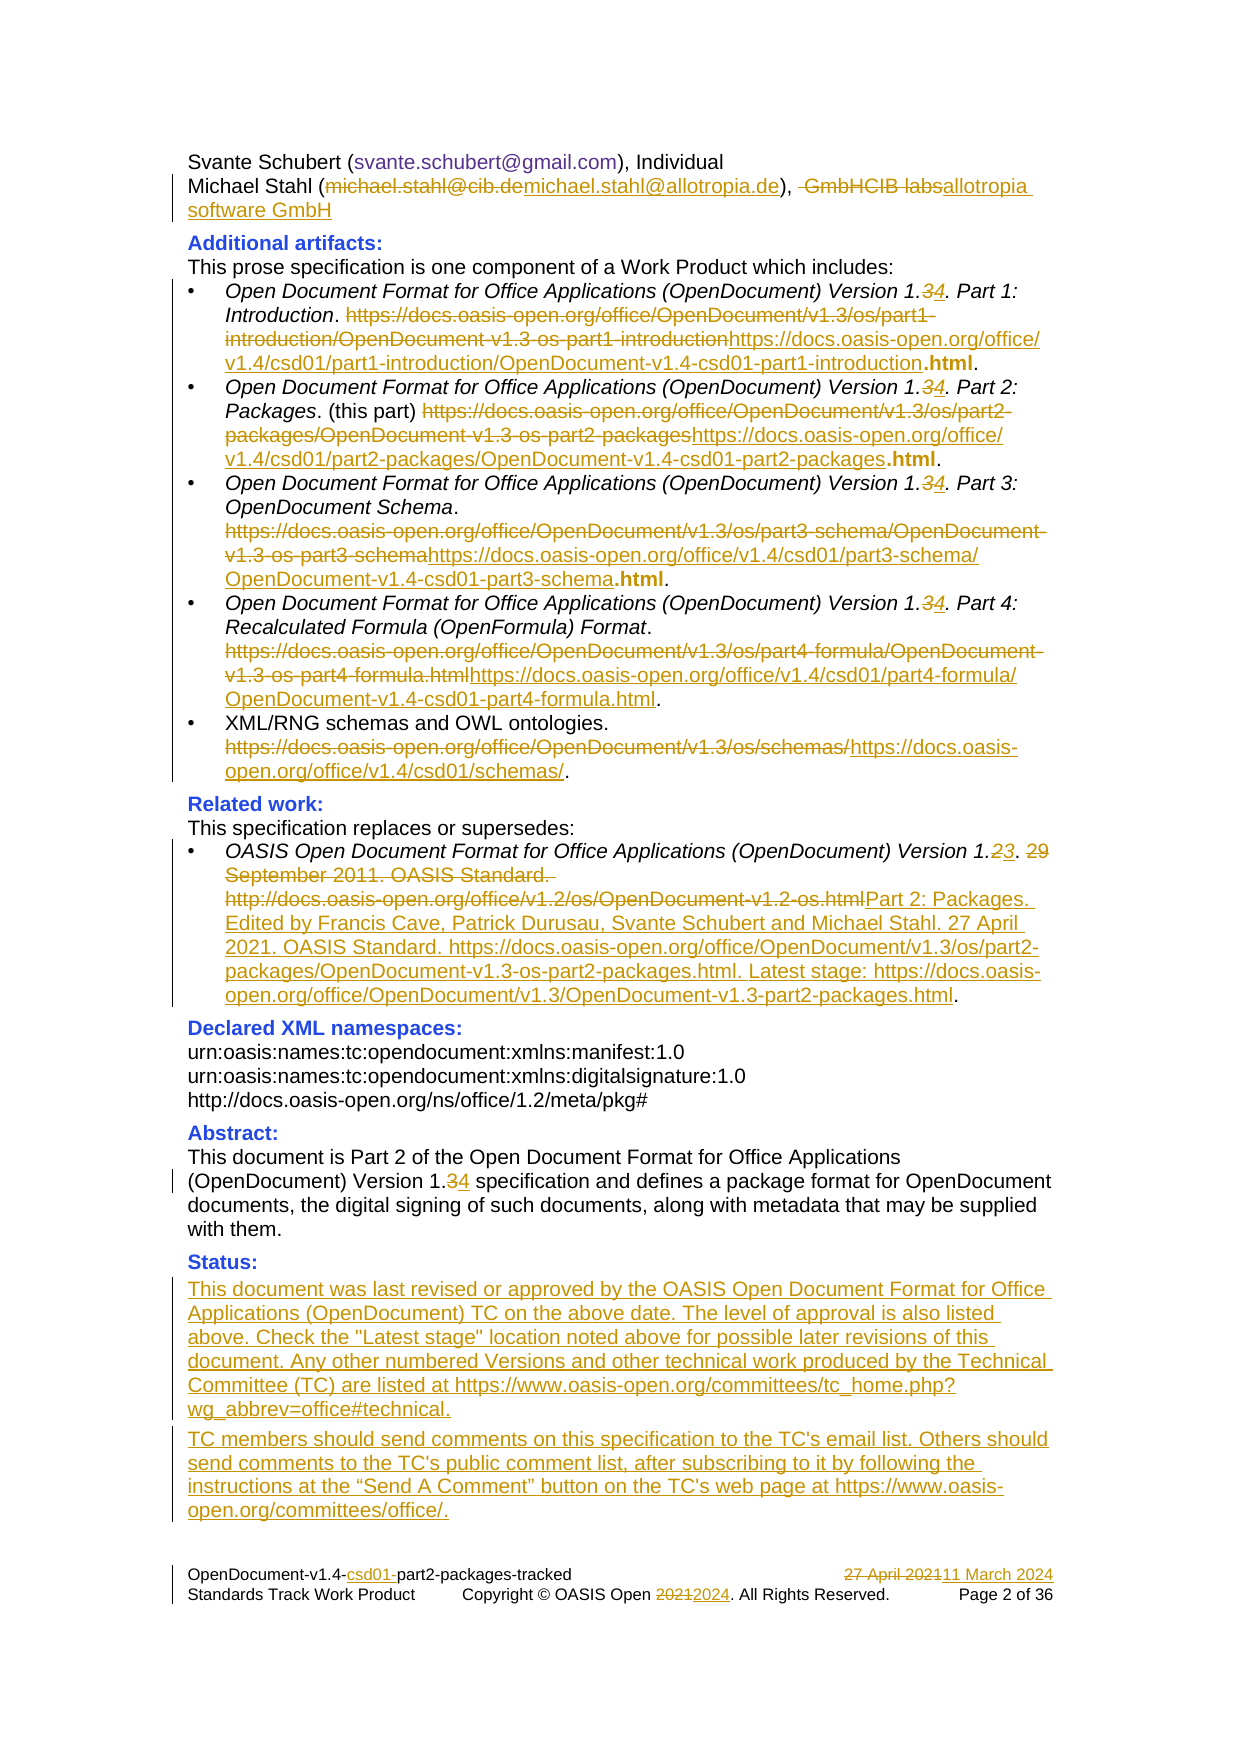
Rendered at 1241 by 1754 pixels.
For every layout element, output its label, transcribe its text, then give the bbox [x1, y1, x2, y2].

title Svante Schubert (svante.schubert@gmail.com), Individual [187, 150, 1053, 174]
list Open Document Format for Office Applications (OpenDocument) Version 1.4. Part 3: OpenDocument Schema. https://docs.oasis-open.org/office/v1.4/csd01/part3-schema/OpenDocument-v1.4-csd01-part3-schema.html. [187, 471, 1053, 591]
title Additional artifacts: [187, 231, 1053, 255]
list XML/RNG schemas and OWL ontologies. https://docs.oasis-open.org/office/v1.4/csd01/schemas/. [187, 710, 1053, 782]
title http://docs.oasis-open.org/ns/office/1.2/meta/pkg# [187, 1088, 1053, 1112]
title Abstract: [187, 1121, 1053, 1145]
title This prose specification is one component of a Work Product which includes: [187, 255, 1053, 279]
text TC members should send comments on this specification to the TC's email list. Others should send comments to the TC's public comment list, after subscribing to it by following the instructions at the “Send A Comment” button on the TC's web page at https://www.oasis-open.org/committees/office/. [187, 1426, 1053, 1522]
text This document was last revised or approved by the OASIS Open Document Format for Office Applications (OpenDocument) TC on the above date. The level of approval is also listed above. Check the "Latest stage" location noted above for possible later revisions of this document. Any other numbered Versions and other technical work produced by the Technical [187, 1277, 1053, 1369]
title This specification replaces or supersedes: [187, 815, 1053, 839]
title Declared XML namespaces: [187, 1016, 1053, 1040]
list OASIS Open Document Format for Office Applications (OpenDocument) Version 1.3. Part 2: Packages. Edited by Francis Cave, Patrick Durusau, Svante Schubert and Michael Stahl. 27 April 2021. OASIS Standard. https://docs.oasis-open.org/office/OpenDocument/v1.3/os/part2-packages/OpenDocument-v1.3-os-part2-packages.html. Latest stage: https://docs.oasis-open.org/office/OpenDocument/v1.3/OpenDocument-v1.3-part2-packages.html. [187, 839, 1053, 1007]
text Committee (TC) are listed at https://www.oasis-open.org/committees/tc_home.php?wg_abbrev=office#technical. [187, 1370, 1053, 1420]
title Related work: [187, 791, 1053, 815]
list Open Document Format for Office Applications (OpenDocument) Version 1.4. Part 4: Recalculated Formula (OpenFormula) Format. https://docs.oasis-open.org/office/v1.4/csd01/part4-formula/OpenDocument-v1.4-csd01-part4-formula.html. [187, 591, 1053, 710]
title urn:oasis:names:tc:opendocument:xmlns:manifest:1.0 [187, 1040, 1053, 1064]
title urn:oasis:names:tc:opendocument:xmlns:digitalsignature:1.0 [187, 1064, 1053, 1088]
title Michael Stahl (michael.stahl@allotropia.de), allotropia software GmbH [187, 174, 1053, 222]
list Open Document Format for Office Applications (OpenDocument) Version 1.4. Part 2: Packages. (this part) https://docs.oasis-open.org/office/v1.4/csd01/part2-packages/OpenDocument-v1.4-csd01-part2-packages.html. [187, 375, 1053, 471]
list Open Document Format for Office Applications (OpenDocument) Version 1.4. Part 1: Introduction. https://docs.oasis-open.org/office/v1.4/csd01/part1-introduction/OpenDocument-v1.4-csd01-part1-introduction.html. [187, 279, 1053, 375]
title Status: [187, 1249, 1053, 1273]
text This document is Part 2 of the Open Document Format for Office Applications (OpenDocument) Version 1.4 specification and defines a package format for OpenDocument documents, the digital signing of such documents, along with metadata that may be supplied with them. [187, 1145, 1053, 1241]
